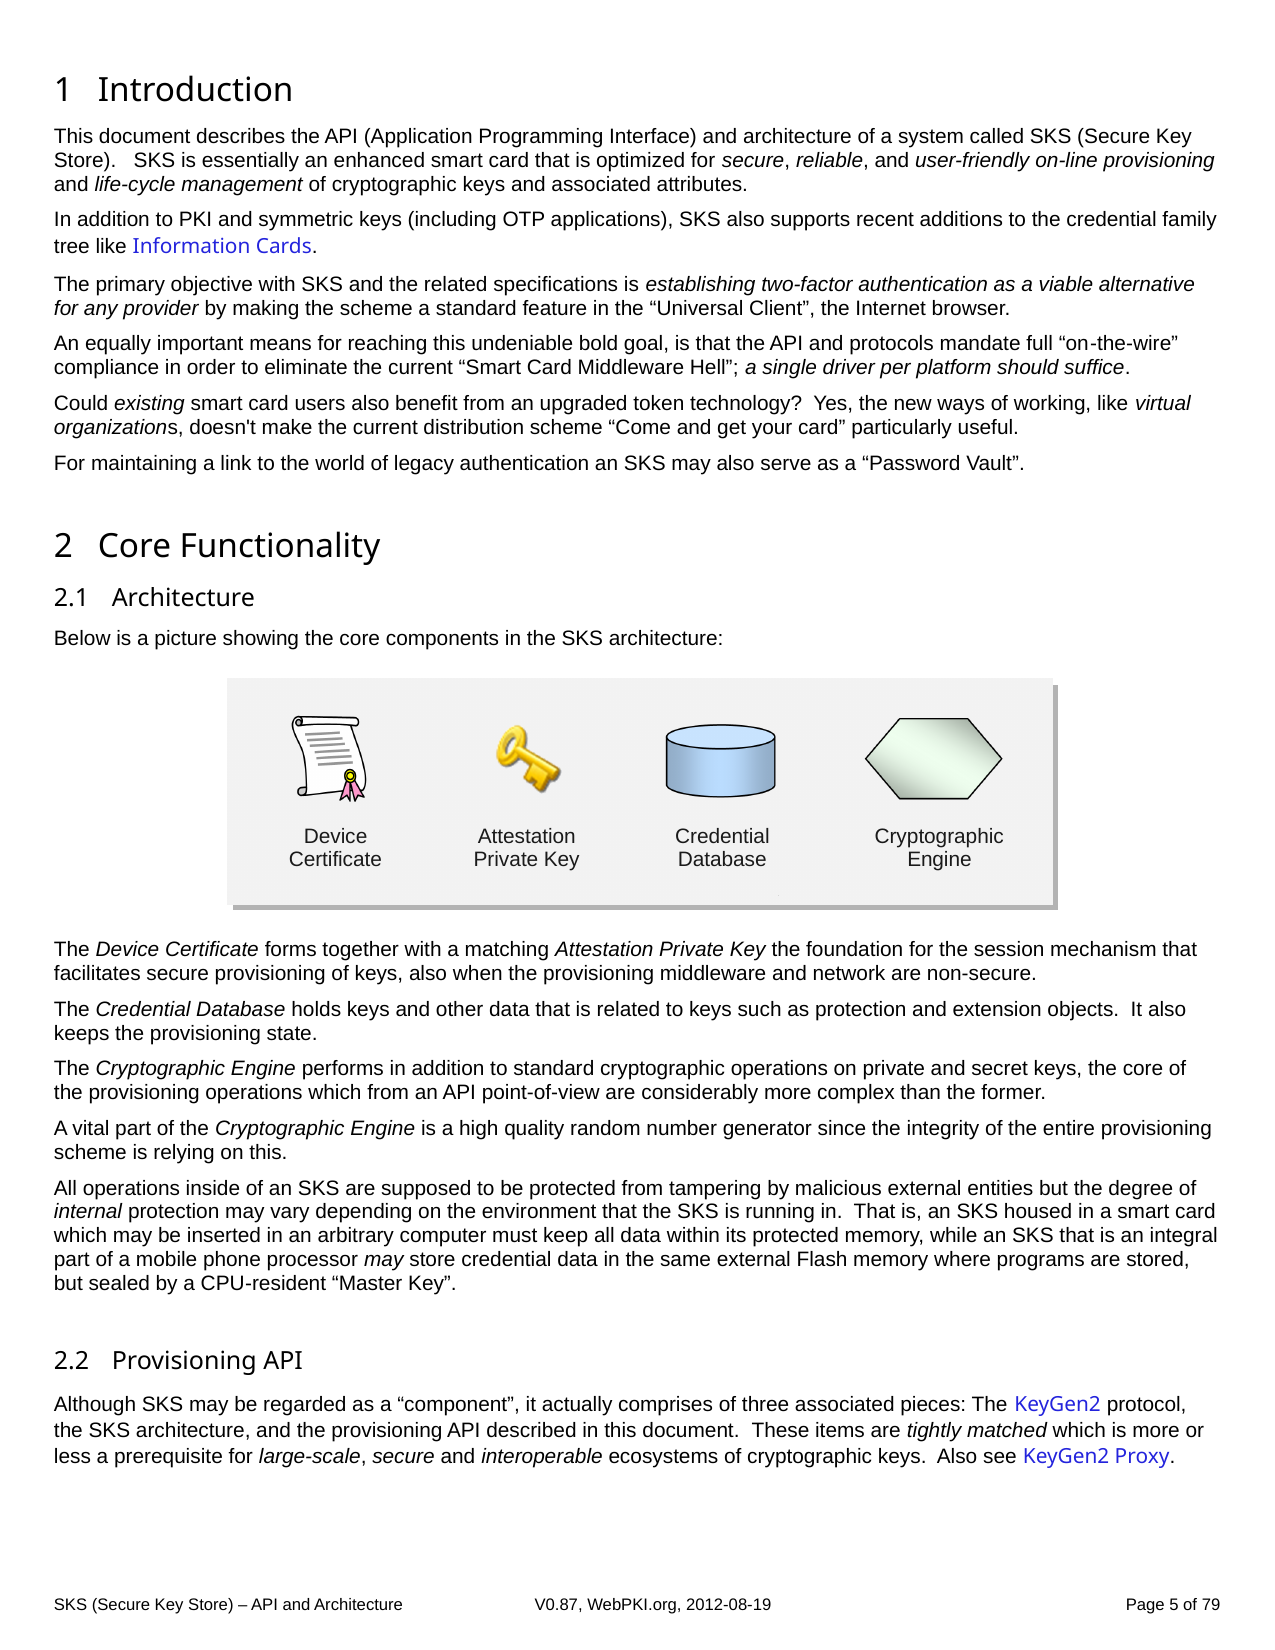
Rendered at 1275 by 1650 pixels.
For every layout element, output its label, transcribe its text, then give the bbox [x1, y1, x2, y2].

subtitle Architecture [54, 580, 1221, 614]
text For maintaining a link to the world of legacy authentication an SKS may also serve as a “Password Vault”. [54, 450, 1221, 474]
text The Cryptographic Engine performs in addition to standard cryptographic operations on private and secret keys, the core of the provisioning operations which from an API point-of-view are considerably more complex than the former. [54, 1056, 1221, 1104]
subtitle Core Functionality [54, 522, 1221, 567]
subtitle Introduction [54, 66, 1221, 111]
text The primary objective with SKS and the related specifications is establishing two-factor authentication as a viable alternative for any provider by making the scheme a standard feature in the “Universal Client”, the Internet browser. [54, 271, 1221, 319]
text All operations inside of an SKS are supposed to be protected from tampering by malicious external entities but the degree of internal protection may vary depending on the environment that the SKS is running in. That is, an SKS housed in a smart card which may be inserted in an arbitrary computer must keep all data within its protected memory, while an SKS that is an integral part of a mobile phone processor may store credential data in the same external Flash memory where programs are stored, but sealed by a CPU‑resident “Master Key”. [54, 1175, 1221, 1295]
text This document describes the API (Application Programming Interface) and architecture of a system called SKS (Secure Key Store). SKS is essentially an enhanced smart card that is optimized for secure, reliable, and user-friendly on-line provisioning and life-cycle management of cryptographic keys and associated attributes. [54, 123, 1221, 195]
text In addition to PKI and symmetric keys (including OTP applications), SKS also supports recent additions to the credential family tree like Information Cards. [54, 207, 1221, 259]
text The Device Certificate forms together with a matching Attestation Private Key the foundation for the session mechanism that facilitates secure provisioning of keys, also when the provisioning middleware and network are non-secure. [54, 662, 1221, 984]
text The Credential Database holds keys and other data that is related to keys such as protection and extension objects. It also keeps the provisioning state. [54, 996, 1221, 1044]
subtitle Provisioning API [54, 1343, 1221, 1377]
text Could existing smart card users also benefit from an upgraded token technology? Yes, the new ways of working, like virtual organizations, doesn't make the current distribution scheme “Come and get your card” particularly useful. [54, 391, 1221, 439]
text Below is a picture showing the core components in the SKS architecture: [54, 626, 1221, 650]
text A vital part of the Cryptographic Engine is a high quality random number generator since the integrity of the entire provisioning scheme is relying on this. [54, 1116, 1221, 1164]
text An equally important means for reaching this undeniable bold goal, is that the API and protocols mandate full “on‑the‑wire” compliance in order to eliminate the current “Smart Card Middleware Hell”; a single driver per platform should suffice. [54, 331, 1221, 379]
text Although SKS may be regarded as a “component”, it actually comprises of three associated pieces: The KeyGen2 protocol, the SKS architecture, and the provisioning API described in this document. These items are tightly matched which is more or less a prerequisite for large-scale, secure and interoperable ecosystems of cryptographic keys. Also see KeyGen2 Proxy. [54, 1389, 1221, 1470]
